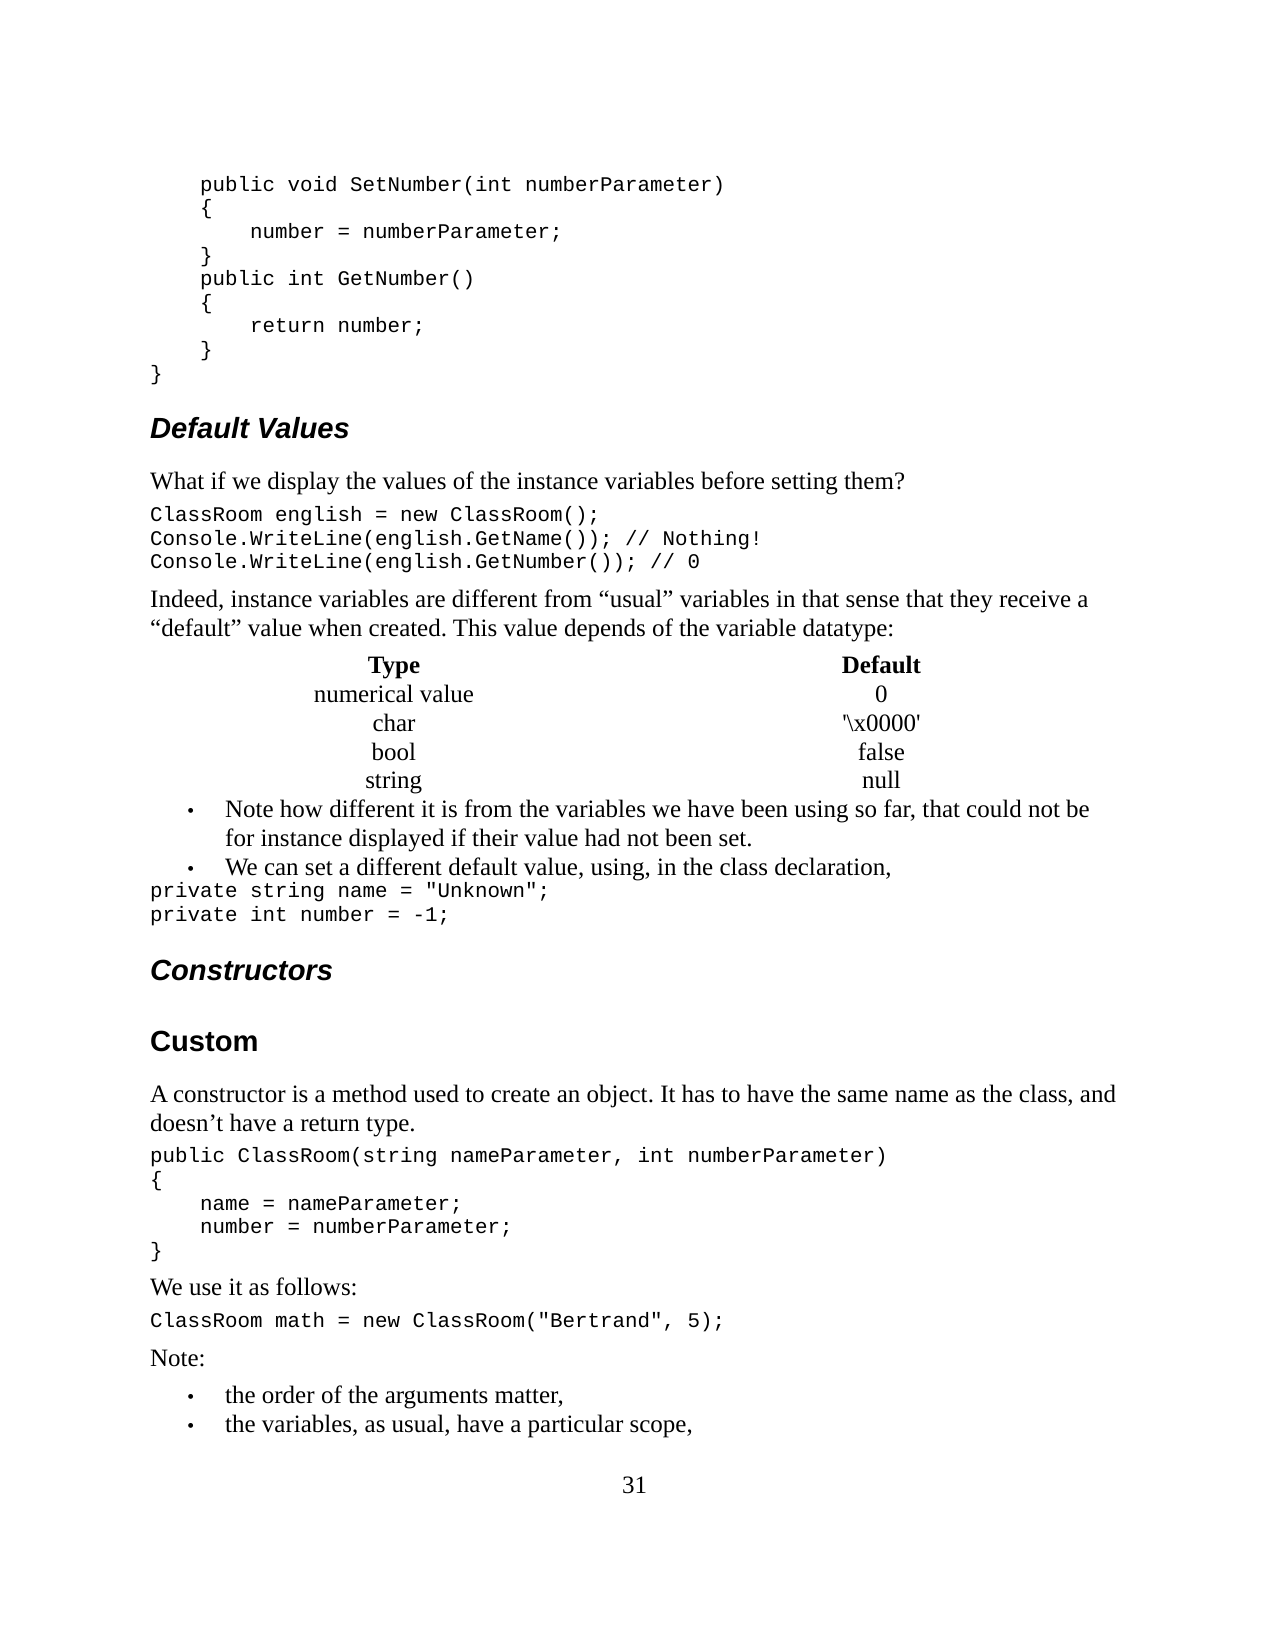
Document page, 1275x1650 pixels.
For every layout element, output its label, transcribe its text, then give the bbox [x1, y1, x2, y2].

table_cell string [150, 766, 637, 794]
text private int number = -1; [150, 904, 1125, 928]
text } [150, 1240, 1125, 1263]
text Console.WriteLine(english.GetName()); // Nothing! [150, 528, 1125, 551]
text } [150, 244, 1125, 268]
table_cell bool [150, 737, 637, 766]
list the variables, as usual, have a particular scope, [187, 1409, 1125, 1438]
text } [150, 363, 1125, 386]
table_cell 0 [638, 679, 1125, 708]
list Note how different it is from the variables we have been using so far, that could not be for instance displayed if their value had not been set. [187, 794, 1125, 852]
text ClassRoom math = new ClassRoom("Bertrand", 5); [150, 1310, 1125, 1334]
table_cell false [638, 737, 1125, 766]
text ClassRoom english = new ClassRoom(); [150, 504, 1125, 528]
text private string name = "Unknown"; [150, 881, 1125, 904]
text Console.WriteLine(english.GetNumber()); // 0 [150, 551, 1125, 575]
table_cell null [638, 766, 1125, 794]
subtitle Constructors [150, 953, 1125, 986]
table_cell '\x0000' [638, 708, 1125, 737]
text number = numberParameter; [150, 221, 1125, 244]
list the order of the arguments matter, [187, 1381, 1125, 1409]
text Indeed, instance variables are different from “usual” variables in that sense that they receive a “default” value when created. This value depends of the variable datatype: [150, 584, 1125, 642]
table_header Type [150, 651, 637, 679]
table_cell numerical value [150, 679, 637, 708]
text We use it as follows: [150, 1272, 1125, 1301]
list We can set a different default value, using, in the class declaration, [187, 852, 1125, 881]
text public void SetNumber(int numberParameter) [150, 174, 1125, 197]
text { [150, 197, 1125, 221]
text public int GetNumber() [150, 268, 1125, 292]
text { [150, 1169, 1125, 1193]
text number = numberParameter; [150, 1216, 1125, 1240]
text public ClassRoom(string nameParameter, int numberParameter) [150, 1145, 1125, 1169]
table_cell char [150, 708, 637, 737]
table_header Default [638, 651, 1125, 679]
text What if we display the values of the instance variables before setting them? [150, 466, 1125, 495]
text name = nameParameter; [150, 1193, 1125, 1216]
text { [150, 292, 1125, 316]
text Note: [150, 1343, 1125, 1372]
text return number; [150, 316, 1125, 339]
subtitle Default Values [150, 411, 1125, 445]
subtitle Custom [150, 1024, 1125, 1057]
text } [150, 339, 1125, 363]
text A constructor is a method used to create an object. It has to have the same name as the class, and doesn’t have a return type. [150, 1079, 1125, 1136]
